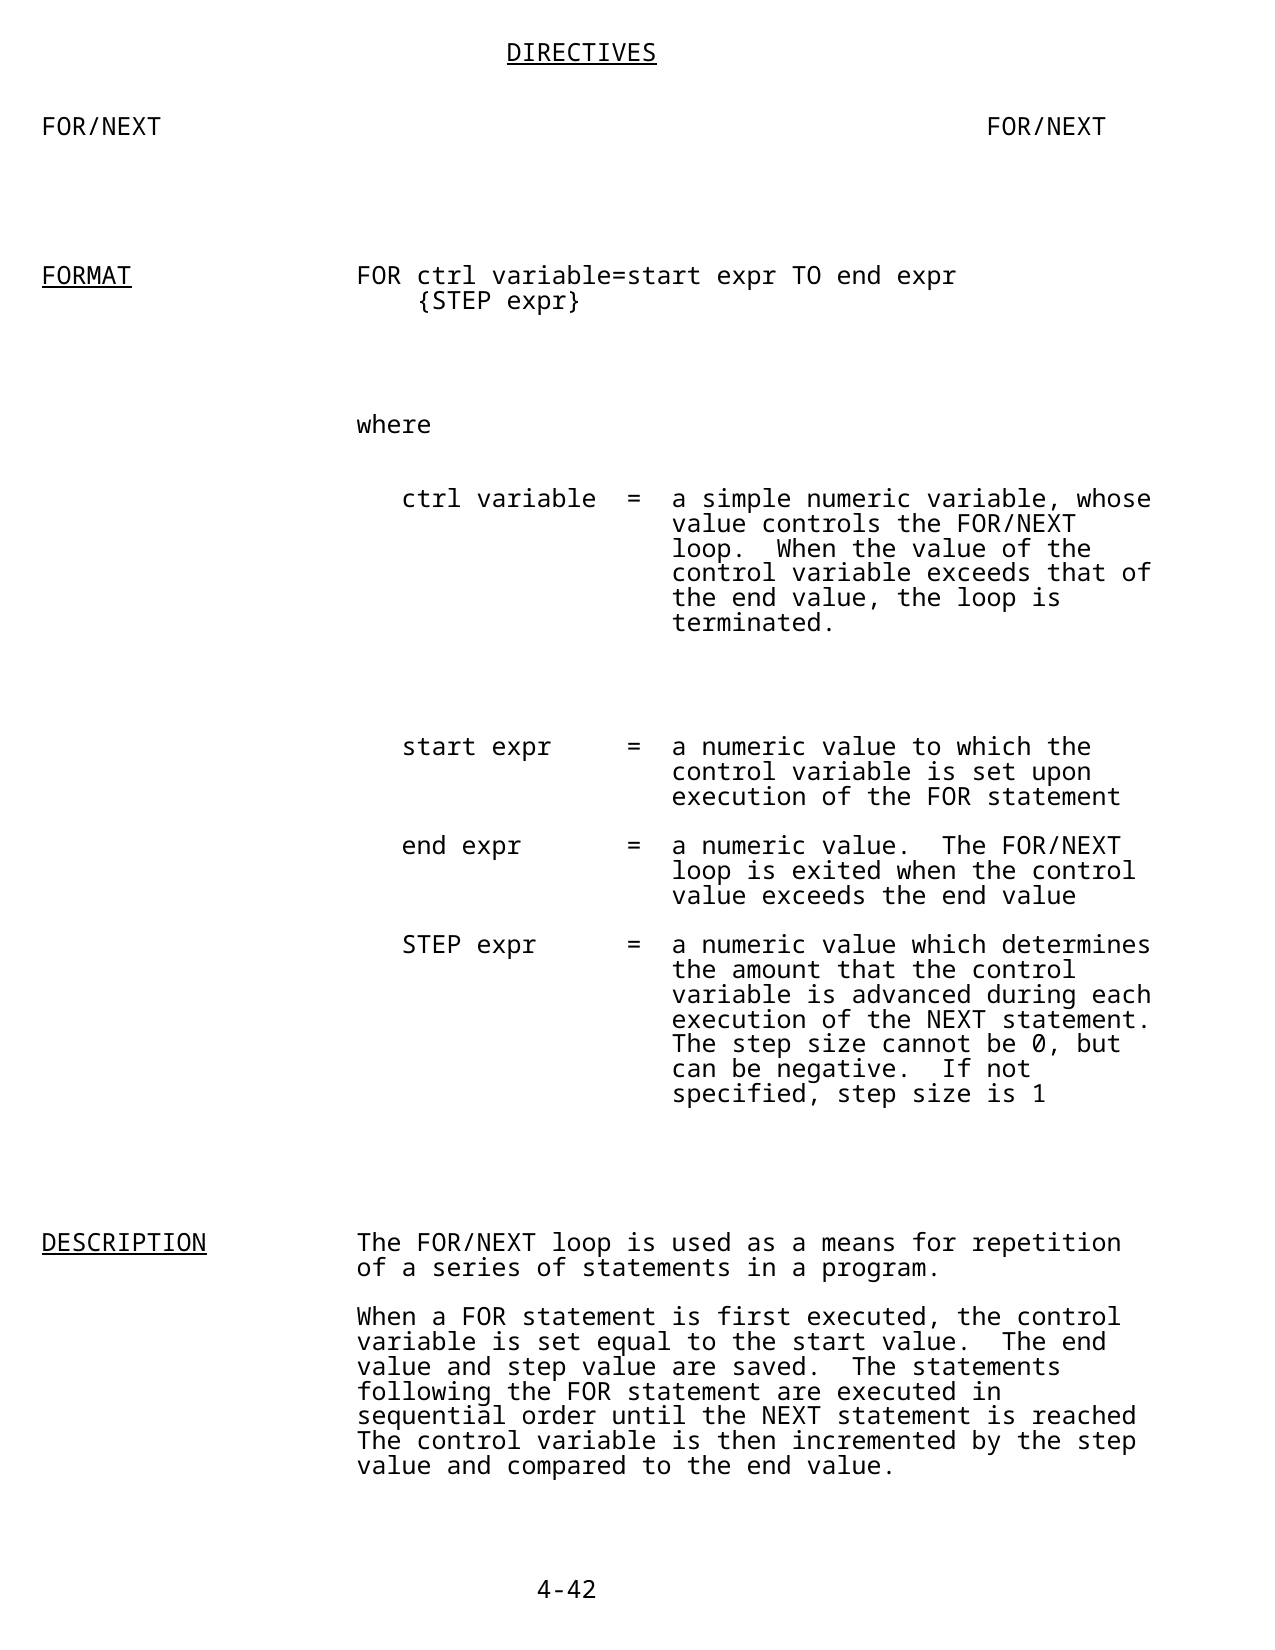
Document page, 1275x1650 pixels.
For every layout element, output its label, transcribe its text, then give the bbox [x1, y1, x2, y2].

text execution of the FOR statement [41, 785, 1234, 810]
text can be negative. If not [41, 1058, 1234, 1083]
text FORMAT FOR ctrl variable=start expr TO end expr [41, 264, 1234, 289]
text control variable is set upon [41, 760, 1234, 785]
text sequential order until the NEXT statement is reached [41, 1405, 1234, 1430]
text When a FOR statement is first executed, the control [41, 1306, 1234, 1331]
text start expr = a numeric value to which the [41, 736, 1234, 760]
text value and compared to the end value. [41, 1454, 1234, 1479]
text ctrl variable = a simple numeric variable, whose [41, 488, 1234, 512]
text loop. When the value of the [41, 537, 1234, 562]
text execution of the NEXT statement. [41, 1008, 1234, 1033]
text DESCRIPTION The FOR/NEXT loop is used as a means for repetition [41, 1231, 1234, 1256]
text specified, step size is 1 [41, 1083, 1234, 1107]
text following the FOR statement are executed in [41, 1380, 1234, 1405]
text STEP expr = a numeric value which determines [41, 934, 1234, 959]
text the amount that the control [41, 959, 1234, 983]
text The step size cannot be 0, but [41, 1033, 1234, 1058]
text value and step value are saved. The statements [41, 1355, 1234, 1380]
text the end value, the loop is [41, 587, 1234, 612]
text value exceeds the end value [41, 884, 1234, 909]
text control variable exceeds that of [41, 562, 1234, 587]
text terminated. [41, 612, 1234, 636]
text The control variable is then incremented by the step [41, 1430, 1234, 1454]
text variable is advanced during each [41, 983, 1234, 1008]
text FOR/NEXT FOR/NEXT [41, 116, 1234, 141]
text of a series of statements in a program. [41, 1256, 1234, 1281]
text variable is set equal to the start value. The end [41, 1331, 1234, 1355]
text DIRECTIVES [41, 41, 1234, 66]
text where [41, 413, 1234, 438]
text value controls the FOR/NEXT [41, 512, 1234, 537]
text 4-42 [41, 1578, 1234, 1603]
text end expr = a numeric value. The FOR/NEXT [41, 835, 1234, 859]
text {STEP expr} [41, 289, 1234, 314]
text loop is exited when the control [41, 859, 1234, 884]
